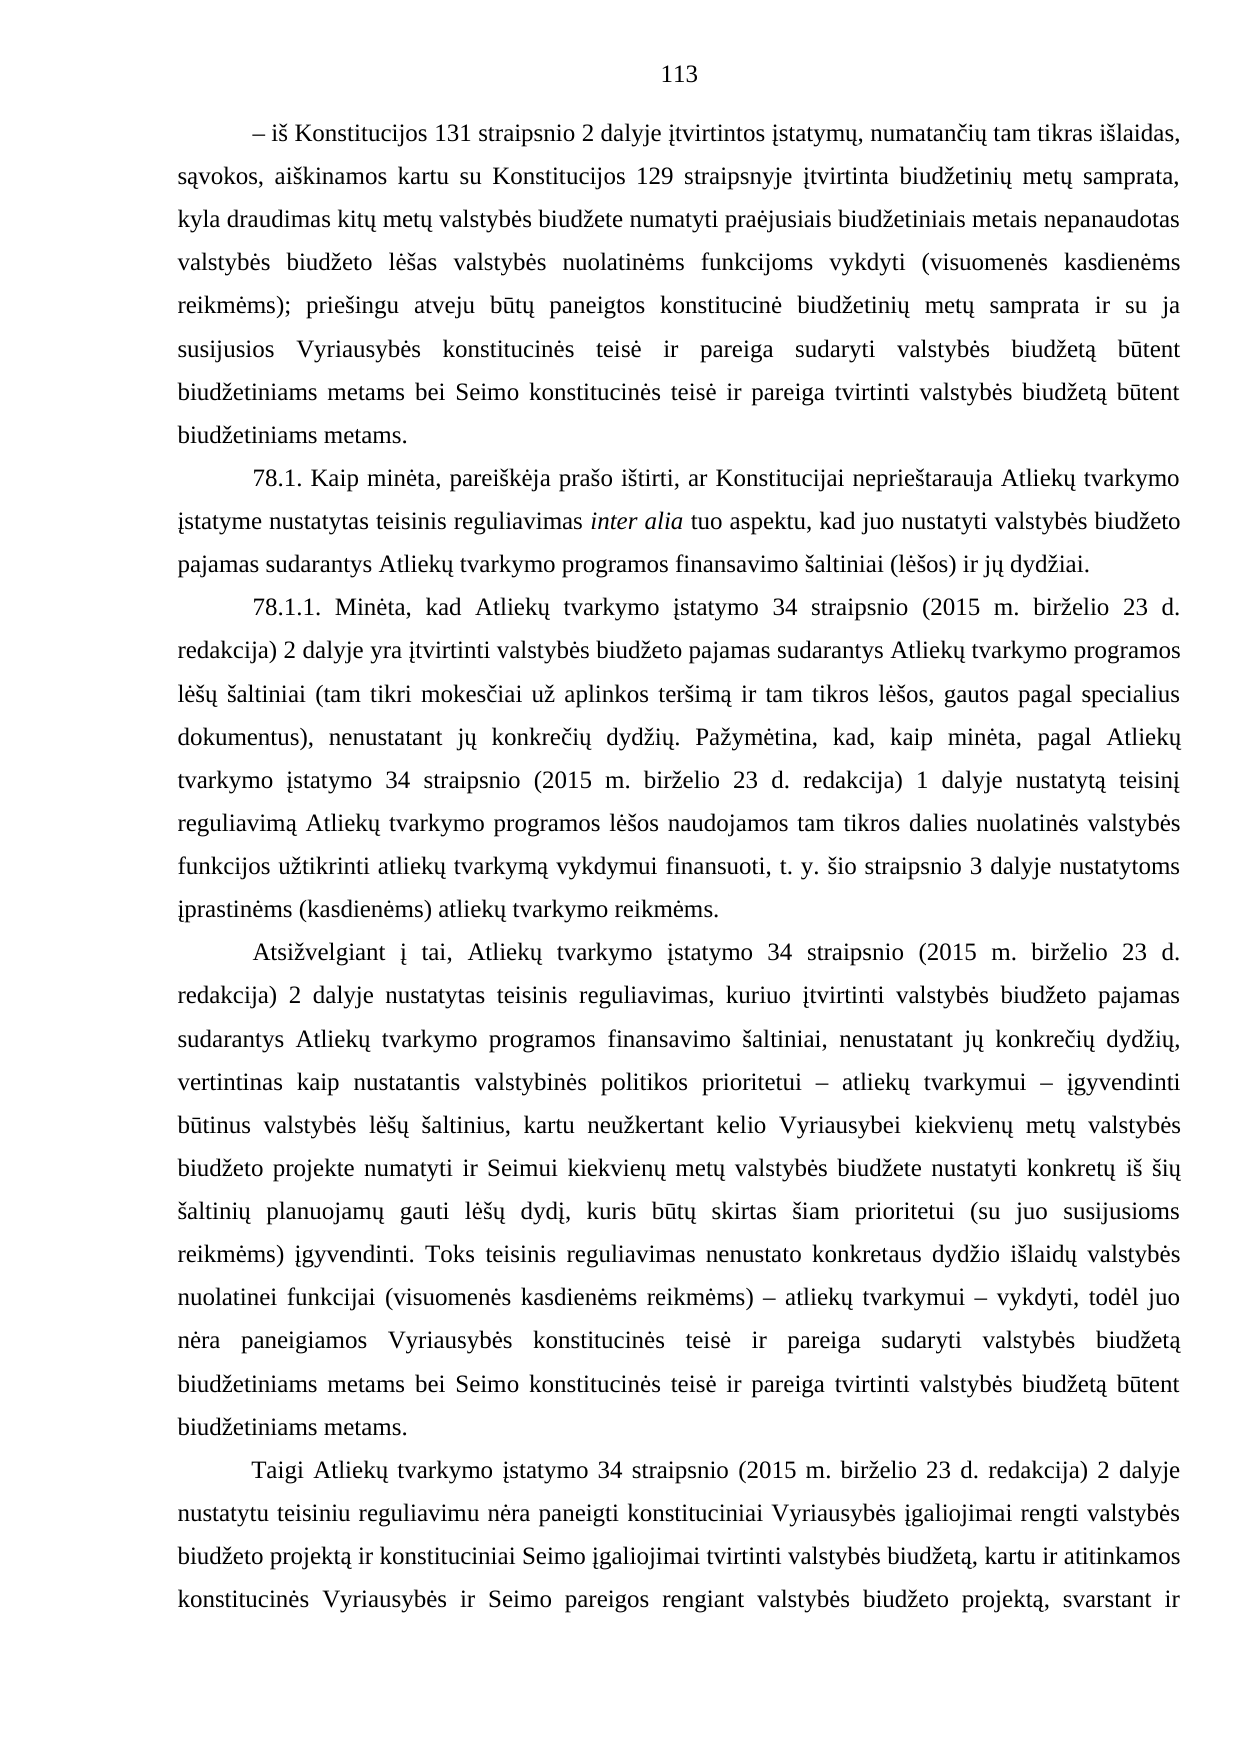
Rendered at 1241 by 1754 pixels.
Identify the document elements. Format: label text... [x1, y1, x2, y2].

text 78.1.1. Minėta, kad Atliekų tvarkymo įstatymo 34 straipsnio (2015 m. birželio 23 d. redakcija) 2 dalyje yra įtvirtinti valstybės biudžeto pajamas sudarantys Atliekų tvarkymo programos lėšų šaltiniai (tam tikri mokesčiai už aplinkos teršimą ir tam tikros lėšos, gautos pagal specialius dokumentus), nenustatant jų konkrečių dydžių. Pažymėtina, kad, kaip minėta, pagal Atliekų tvarkymo įstatymo 34 straipsnio (2015 m. birželio 23 d. redakcija) 1 dalyje nustatytą teisinį reguliavimą Atliekų tvarkymo programos lėšos naudojamos tam tikros dalies nuolatinės valstybės funkcijos užtikrinti atliekų tvarkymą vykdymui finansuoti, t. y. šio straipsnio 3 dalyje nustatytoms įprastinėms (kasdienėms) atliekų tvarkymo reikmėms. [177, 592, 1181, 923]
text 78.1. Kaip minėta, pareiškėja prašo ištirti, ar Konstitucijai neprieštarauja Atliekų tvarkymo įstatyme nustatytas teisinis reguliavimas inter alia tuo aspektu, kad juo nustatyti valstybės biudžeto pajamas sudarantys Atliekų tvarkymo programos finansavimo šaltiniai (lėšos) ir jų dydžiai. [177, 463, 1181, 578]
text Taigi Atliekų tvarkymo įstatymo 34 straipsnio (2015 m. birželio 23 d. redakcija) 2 dalyje nustatytu teisiniu reguliavimu nėra paneigti konstituciniai Vyriausybės įgaliojimai rengti valstybės biudžeto projektą ir konstituciniai Seimo įgaliojimai tvirtinti valstybės biudžetą, kartu ir atitinkamos konstitucinės Vyriausybės ir Seimo pareigos rengiant valstybės biudžeto projektą, svarstant ir [177, 1455, 1181, 1613]
text Atsižvelgiant į tai, Atliekų tvarkymo įstatymo 34 straipsnio (2015 m. birželio 23 d. redakcija) 2 dalyje nustatytas teisinis reguliavimas, kuriuo įtvirtinti valstybės biudžeto pajamas sudarantys Atliekų tvarkymo programos finansavimo šaltiniai, nenustatant jų konkrečių dydžių, vertintinas kaip nustatantis valstybinės politikos prioritetui – atliekų tvarkymui – įgyvendinti būtinus valstybės lėšų šaltinius, kartu neužkertant kelio Vyriausybei kiekvienų metų valstybės biudžeto projekte numatyti ir Seimui kiekvienų metų valstybės biudžete nustatyti konkretų iš šių šaltinių planuojamų gauti lėšų dydį, kuris būtų skirtas šiam prioritetui (su juo susijusioms reikmėms) įgyvendinti. Toks teisinis reguliavimas nenustato konkretaus dydžio išlaidų valstybės nuolatinei funkcijai (visuomenės kasdienėms reikmėms) – atliekų tvarkymui – vykdyti, todėl juo nėra paneigiamos Vyriausybės konstitucinės teisė ir pareiga sudaryti valstybės biudžetą biudžetiniams metams bei Seimo konstitucinės teisė ir pareiga tvirtinti valstybės biudžetą būtent biudžetiniams metams. [177, 937, 1181, 1441]
text – iš Konstitucijos 131 straipsnio 2 dalyje įtvirtintos įstatymų, numatančių tam tikras išlaidas, sąvokos, aiškinamos kartu su Konstitucijos 129 straipsnyje įtvirtinta biudžetinių metų samprata, kyla draudimas kitų metų valstybės biudžete numatyti praėjusiais biudžetiniais metais nepanaudotas valstybės biudžeto lėšas valstybės nuolatinėms funkcijoms vykdyti (visuomenės kasdienėms reikmėms); priešingu atveju būtų paneigtos konstitucinė biudžetinių metų samprata ir su ja susijusios Vyriausybės konstitucinės teisė ir pareiga sudaryti valstybės biudžetą būtent biudžetiniams metams bei Seimo konstitucinės teisė ir pareiga tvirtinti valstybės biudžetą būtent biudžetiniams metams. [177, 118, 1181, 449]
